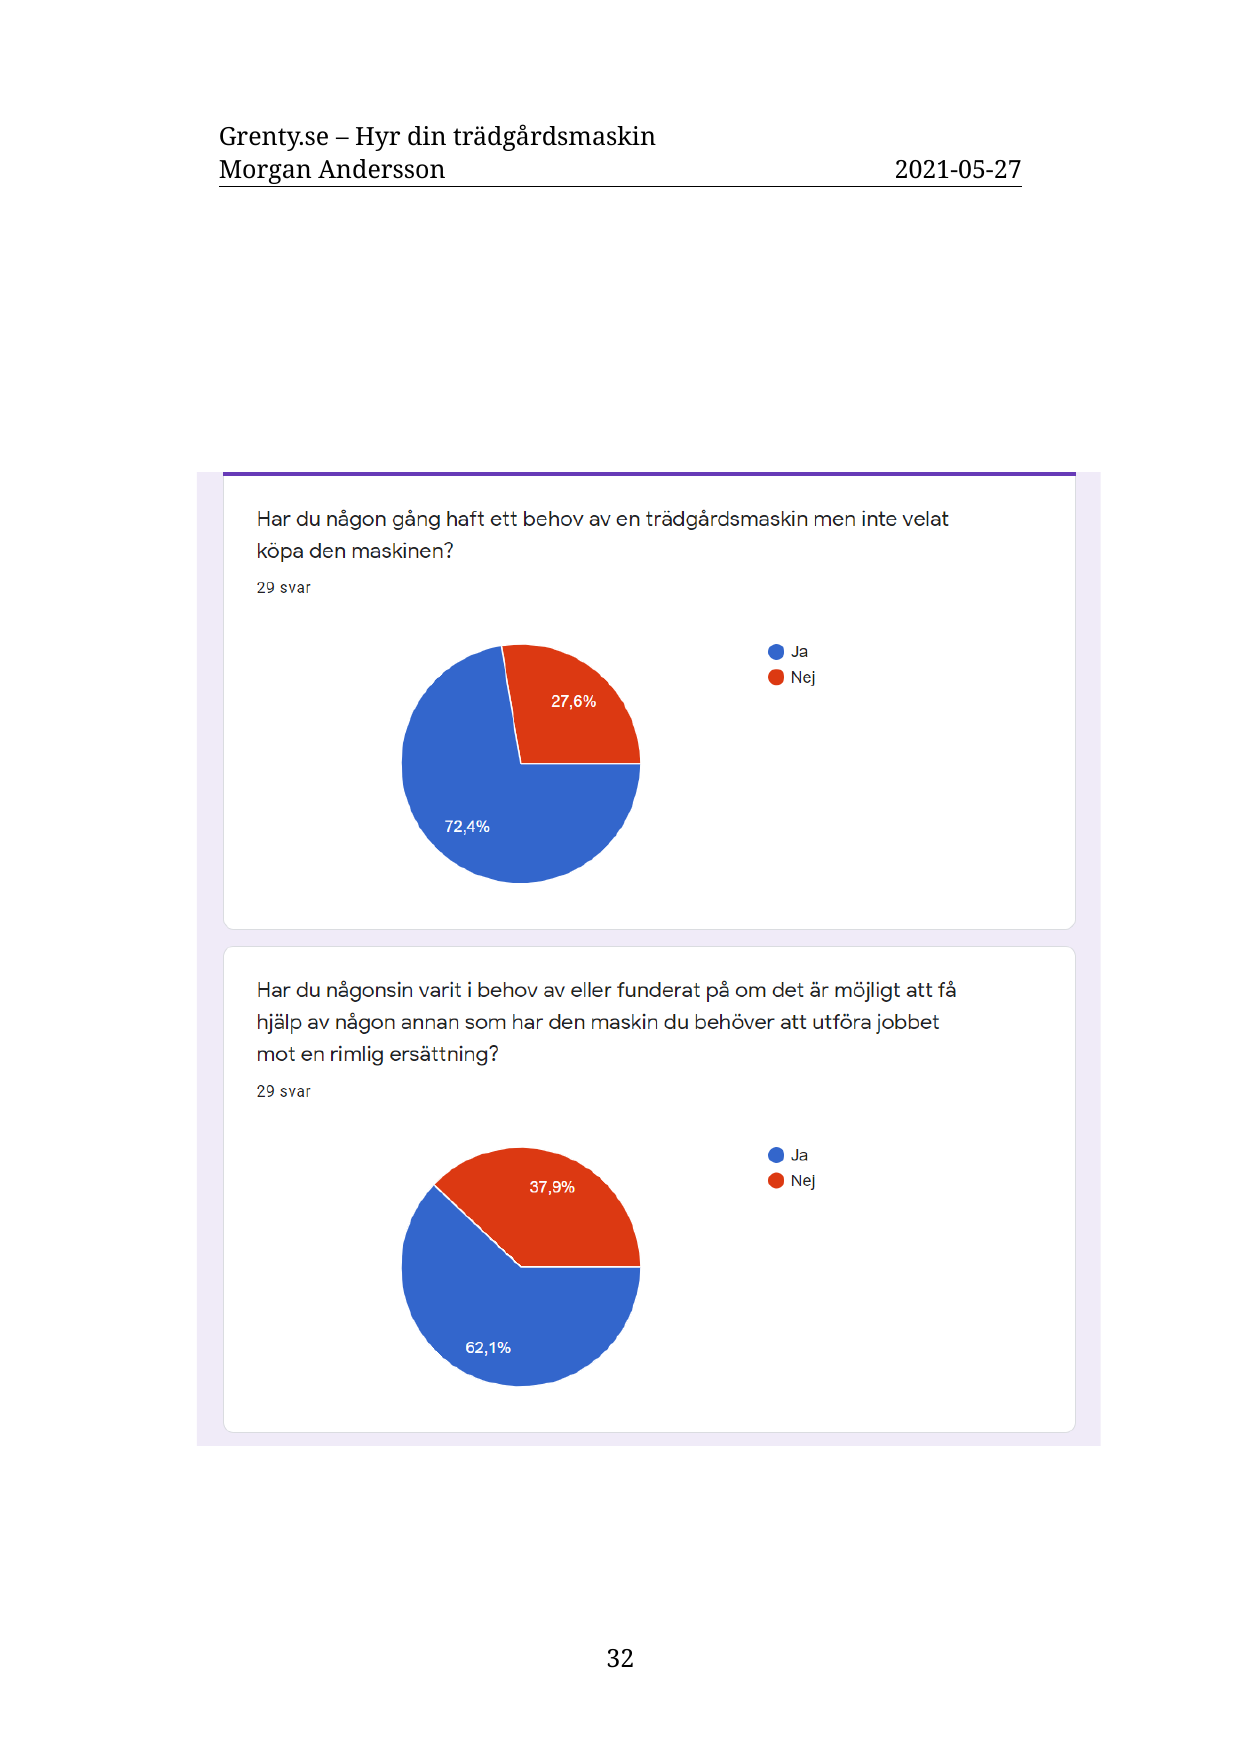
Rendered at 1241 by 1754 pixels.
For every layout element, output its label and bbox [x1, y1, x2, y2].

picture [196, 472, 1101, 1446]
